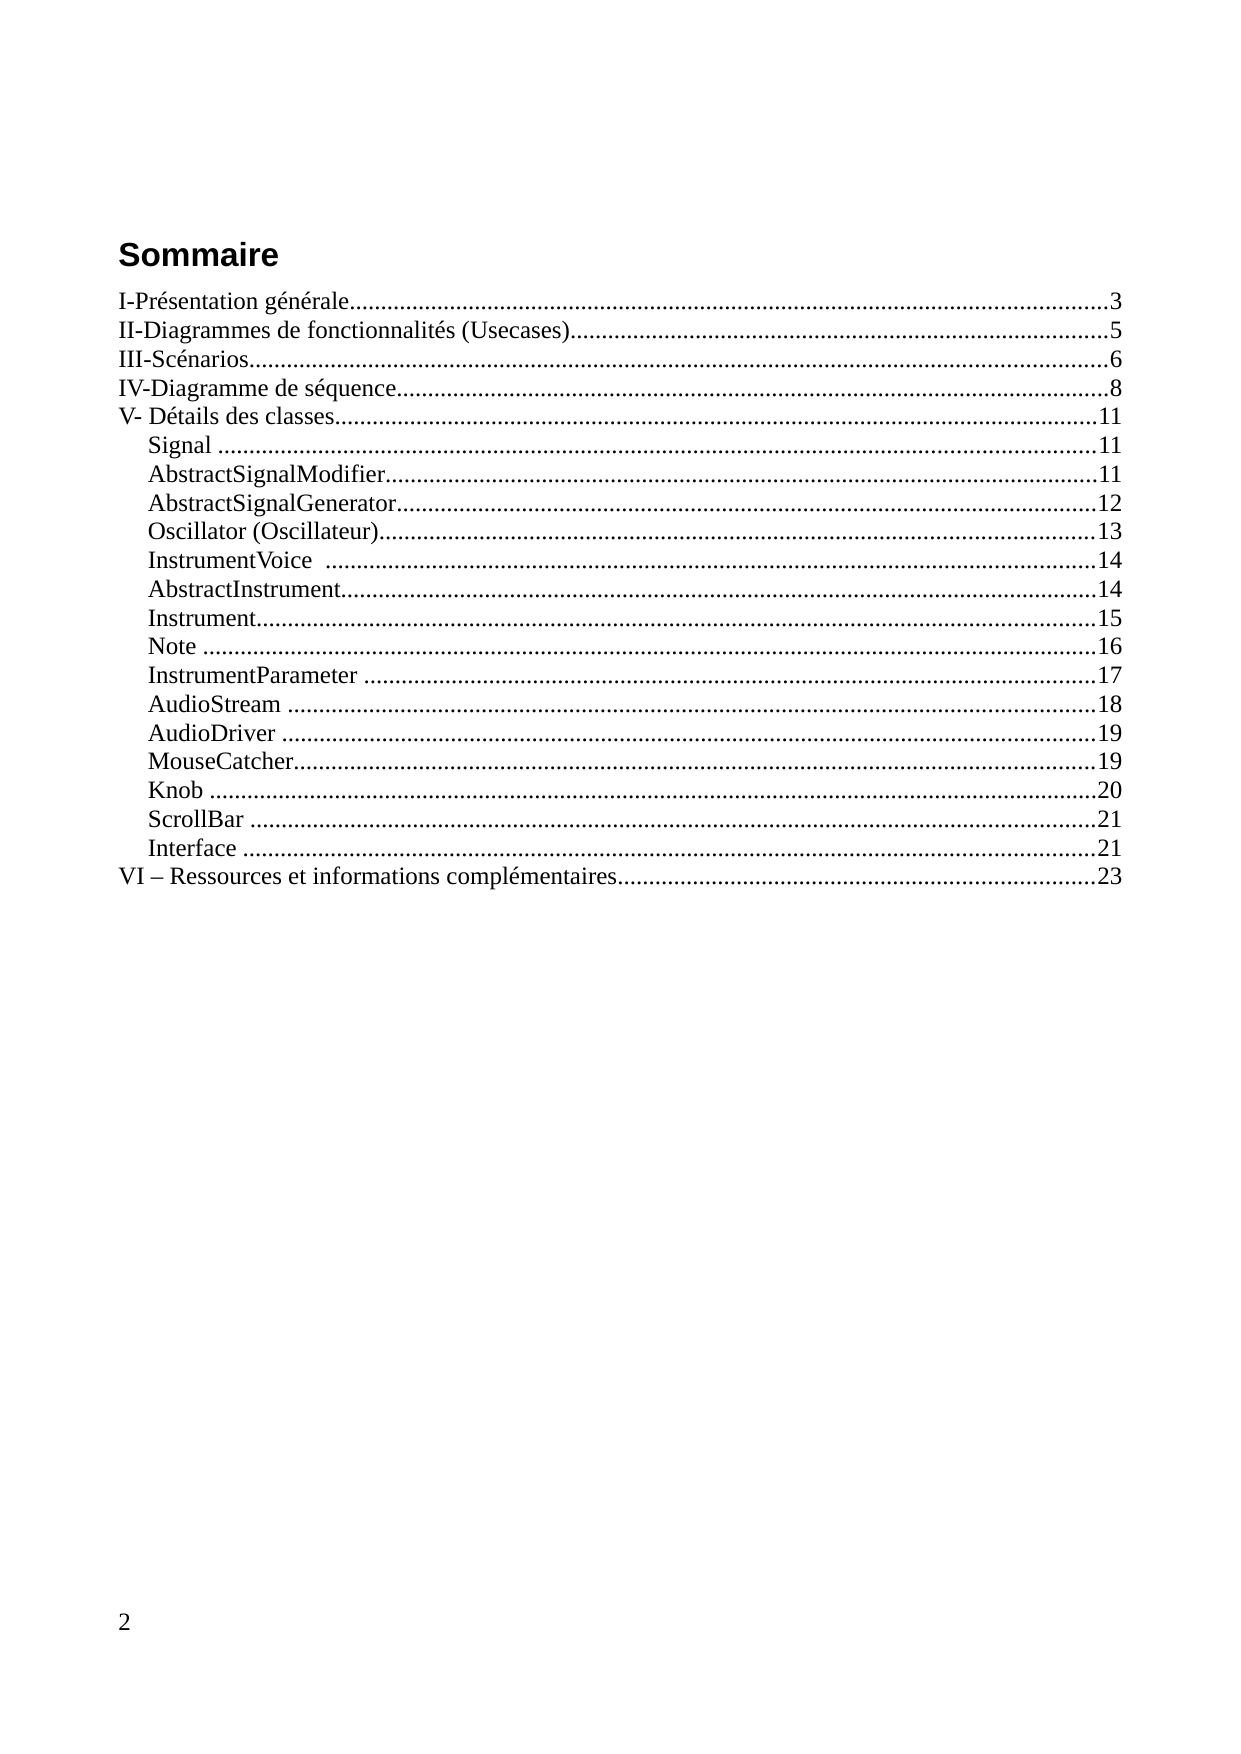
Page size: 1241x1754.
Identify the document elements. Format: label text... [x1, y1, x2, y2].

text Note 16 [148, 631, 1122, 660]
text II-Diagrammes de fonctionnalités (Usecases) 5 [118, 315, 1122, 344]
text III-Scénarios 6 [118, 344, 1122, 373]
text AbstractInstrument 14 [148, 574, 1122, 603]
text InstrumentParameter 17 [148, 660, 1122, 689]
text Knob 20 [148, 775, 1122, 804]
text AudioDriver 19 [148, 718, 1122, 746]
text Interface 21 [148, 833, 1122, 861]
text ScrollBar 21 [148, 804, 1122, 833]
subtitle Sommaire [118, 235, 1122, 274]
text Oscillator (Oscillateur) 13 [148, 516, 1122, 545]
text AbstractSignalGenerator 12 [148, 488, 1122, 516]
text AbstractSignalModifier 11 [148, 459, 1122, 488]
text IV-Diagramme de séquence 8 [118, 373, 1122, 401]
text MouseCatcher 19 [148, 746, 1122, 775]
text V- Détails des classes 11 [118, 401, 1122, 430]
text VI – Ressources et informations complémentaires 23 [118, 861, 1122, 890]
text Instrument 15 [148, 603, 1122, 631]
text I-Présentation générale 3 [118, 286, 1122, 315]
text AudioStream 18 [148, 689, 1122, 718]
text Signal 11 [148, 430, 1122, 459]
text InstrumentVoice 14 [148, 545, 1122, 574]
